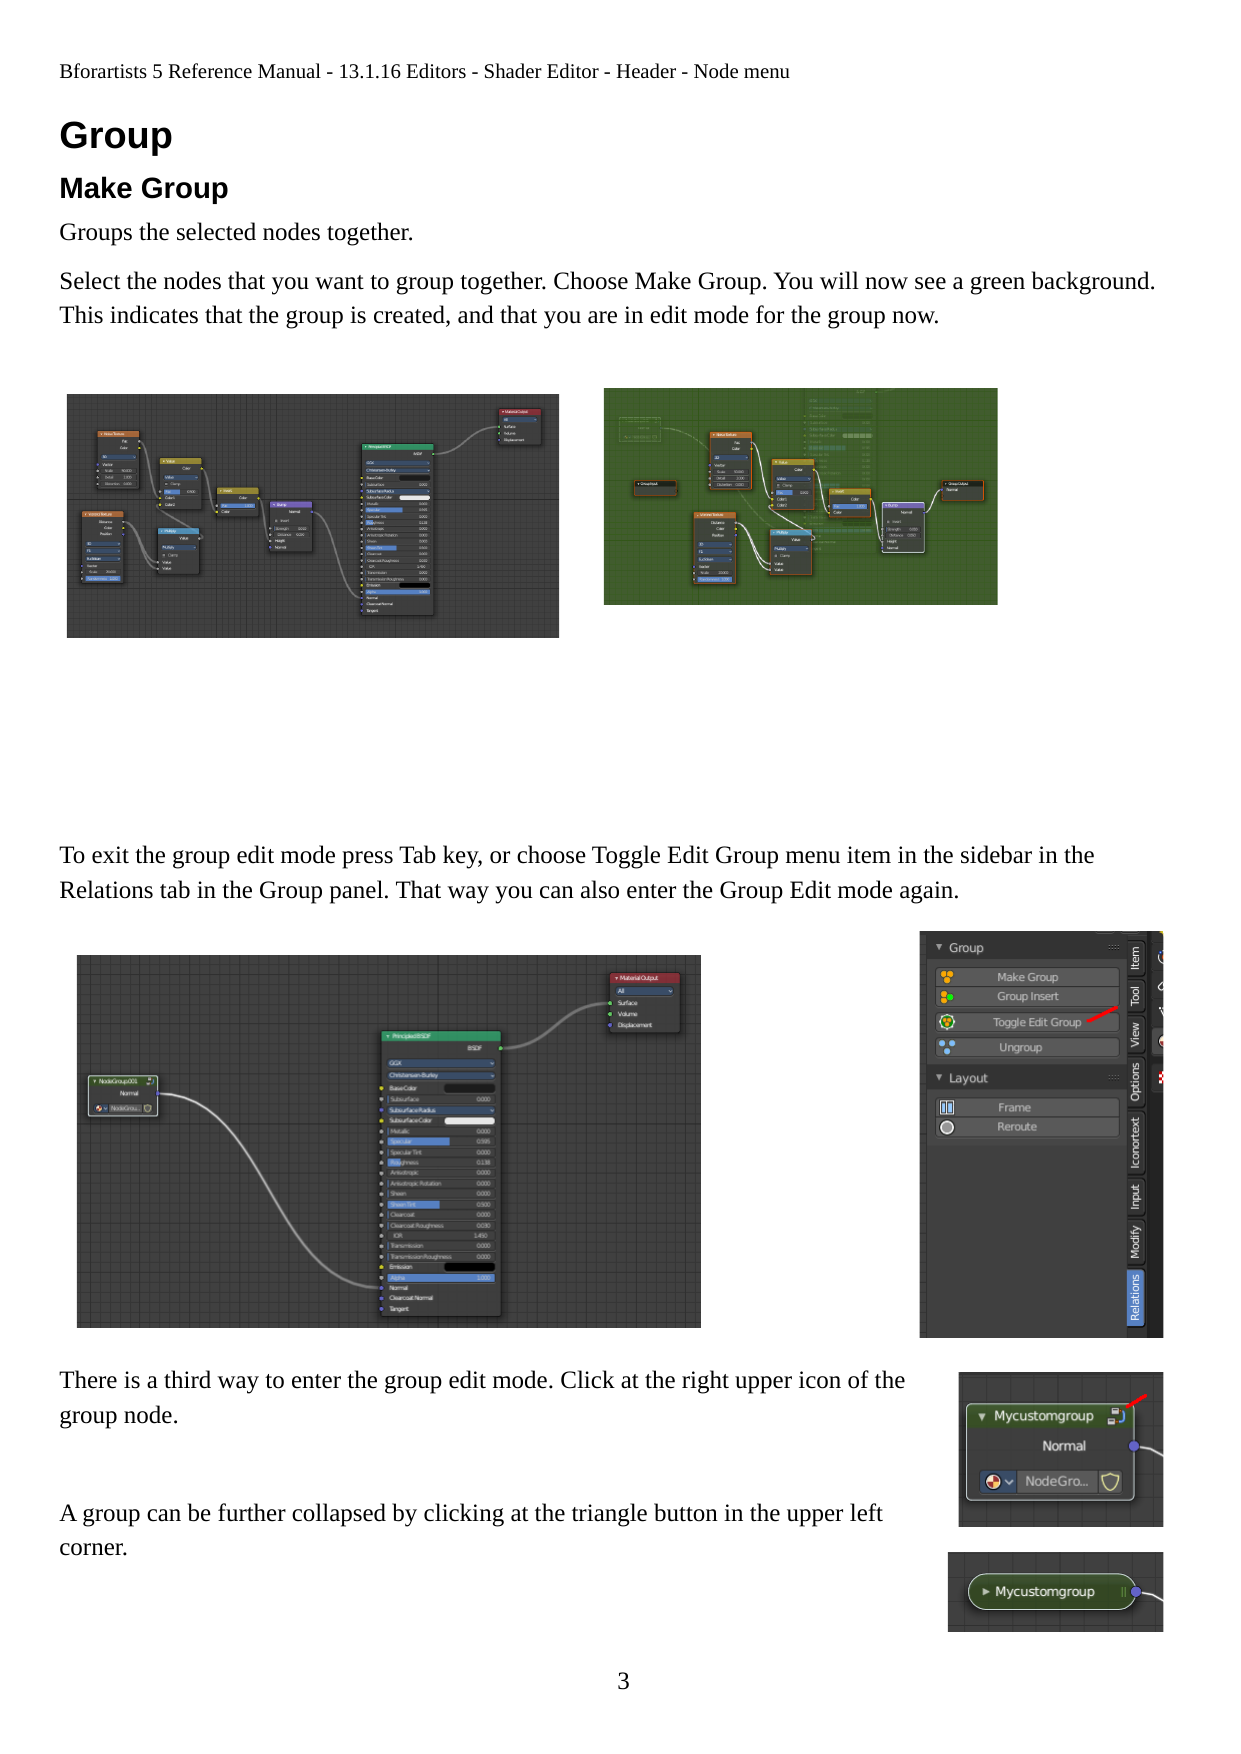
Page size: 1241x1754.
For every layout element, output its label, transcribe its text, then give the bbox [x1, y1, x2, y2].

picture [947, 1552, 1164, 1632]
text Select the nodes that you want to group together. Choose Make Group. You will now see a green background. This indicates that the group is created, and that you are in edit mode for the group now. [59, 266, 1181, 329]
picture [603, 388, 998, 605]
picture [66, 394, 560, 638]
text A group can be further collapsed by clicking at the triangle button in the upper left corner. [59, 1498, 1181, 1561]
text There is a third way to enter the group edit mode. Click at the right upper icon of the group node. [59, 1365, 1181, 1429]
picture [919, 931, 1164, 1338]
picture [958, 1372, 1164, 1527]
picture [76, 955, 701, 1328]
subtitle Group [59, 113, 1181, 156]
text Groups the selected nodes together. [59, 217, 1181, 246]
text To exit the group edit mode press Tab key, or choose Toggle Edit Group menu item in the sidebar in the Relations tab in the Group panel. That way you can also enter the Group Edit mode again. [59, 840, 1181, 903]
subtitle Make Group [59, 171, 1181, 204]
